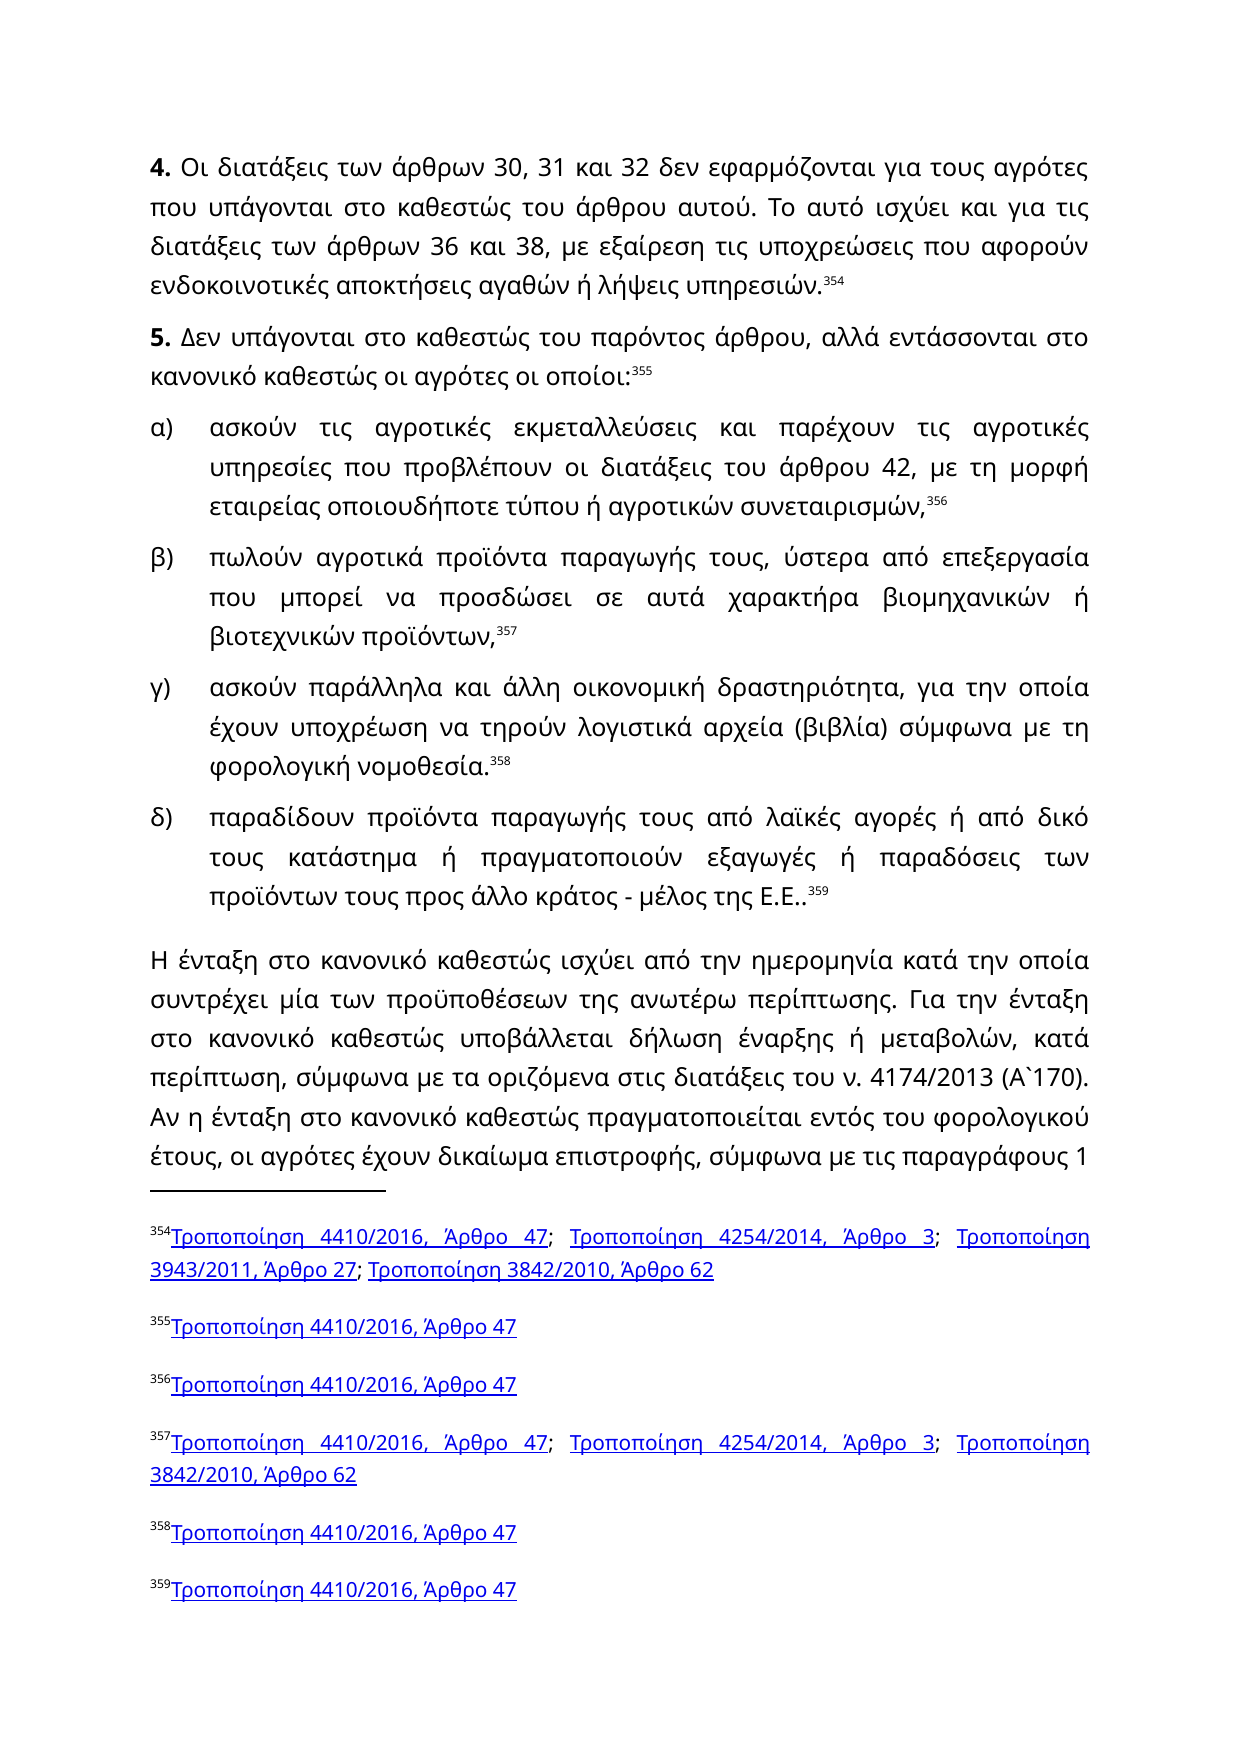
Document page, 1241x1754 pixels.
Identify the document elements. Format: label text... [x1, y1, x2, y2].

text 4. Οι διατάξεις των άρθρων 30, 31 και 32 δεν εφαρμόζονται για τους αγρότες που υπάγονται στο καθεστώς του άρθρου αυτού. Το αυτό ισχύει και για τις διατάξεις των άρθρων 36 και 38, με εξαίρεση τις υποχρεώσεις που αφορούν ενδοκοινοτικές αποκτήσεις αγαθών ή λήψεις υπηρεσιών. [150, 150, 1090, 302]
text Τροποποίηση 4410/2016, Άρθρο 47 [150, 1312, 1090, 1341]
text Τροποποίηση 4410/2016, Άρθρο 47 [150, 1576, 1090, 1604]
list γ) ασκούν παράλληλα και άλλη οικονομική δραστηριότητα, για την οποία έχουν υποχρέωση να τηρούν λογιστικά αρχεία (βιβλία) σύμφωνα με τη φορολογική νομοθεσία. [150, 670, 1090, 782]
text Τροποποίηση 4410/2016, Άρθρο 47; Τροποποίηση 4254/2014, Άρθρο 3; Τροποποίηση 3943/2011, Άρθρο 27; Τροποποίηση 3842/2010, Άρθρο 62 [150, 1222, 1090, 1283]
text 5. Δεν υπάγονται στο καθεστώς του παρόντος άρθρου, αλλά εντάσσονται στο κανονικό καθεστώς οι αγρότες οι οποίοι: [150, 319, 1090, 392]
list δ) παραδίδουν προϊόντα παραγωγής τους από λαϊκές αγορές ή από δικό τους κατάστημα ή πραγματοποιούν εξαγωγές ή παραδόσεις των προϊόντων τους προς άλλο κράτος - μέλος της Ε.Ε.. [150, 800, 1090, 912]
list α) ασκούν τις αγροτικές εκμεταλλεύσεις και παρέχουν τις αγροτικές υπηρεσίες που προβλέπουν οι διατάξεις του άρθρου 42, με τη μορφή εταιρείας οποιουδήποτε τύπου ή αγροτικών συνεταιρισμών, [150, 410, 1090, 522]
list β) πωλούν αγροτικά προϊόντα παραγωγής τους, ύστερα από επεξεργασία που μπορεί να προσδώσει σε αυτά χαρακτήρα βιομηχανικών ή βιοτεχνικών προϊόντων, [150, 540, 1090, 652]
text Τροποποίηση 4410/2016, Άρθρο 47 [150, 1518, 1090, 1546]
text Η ένταξη στο κανονικό καθεστώς ισχύει από την ημερομηνία κατά την οποία συντρέχει μία των προϋποθέσεων της ανωτέρω περίπτωσης. Για την ένταξη στο κανονικό καθεστώς υποβάλλεται δήλωση έναρξης ή μεταβολών, κατά περίπτωση, σύμφωνα με τα οριζόμενα στις διατάξεις του ν. 4174/2013 (Α`170). Αν η ένταξη στο κανονικό καθεστώς πραγματοποιείται εντός του φορολογικού έτους, οι αγρότες έχουν δικαίωμα επιστροφής, σύμφωνα με τις παραγράφους 1 [150, 942, 1090, 1172]
text Τροποποίηση 4410/2016, Άρθρο 47 [150, 1370, 1090, 1398]
text Τροποποίηση 4410/2016, Άρθρο 47; Τροποποίηση 4254/2014, Άρθρο 3; Τροποποίηση 3842/2010, Άρθρο 62 [150, 1428, 1090, 1489]
